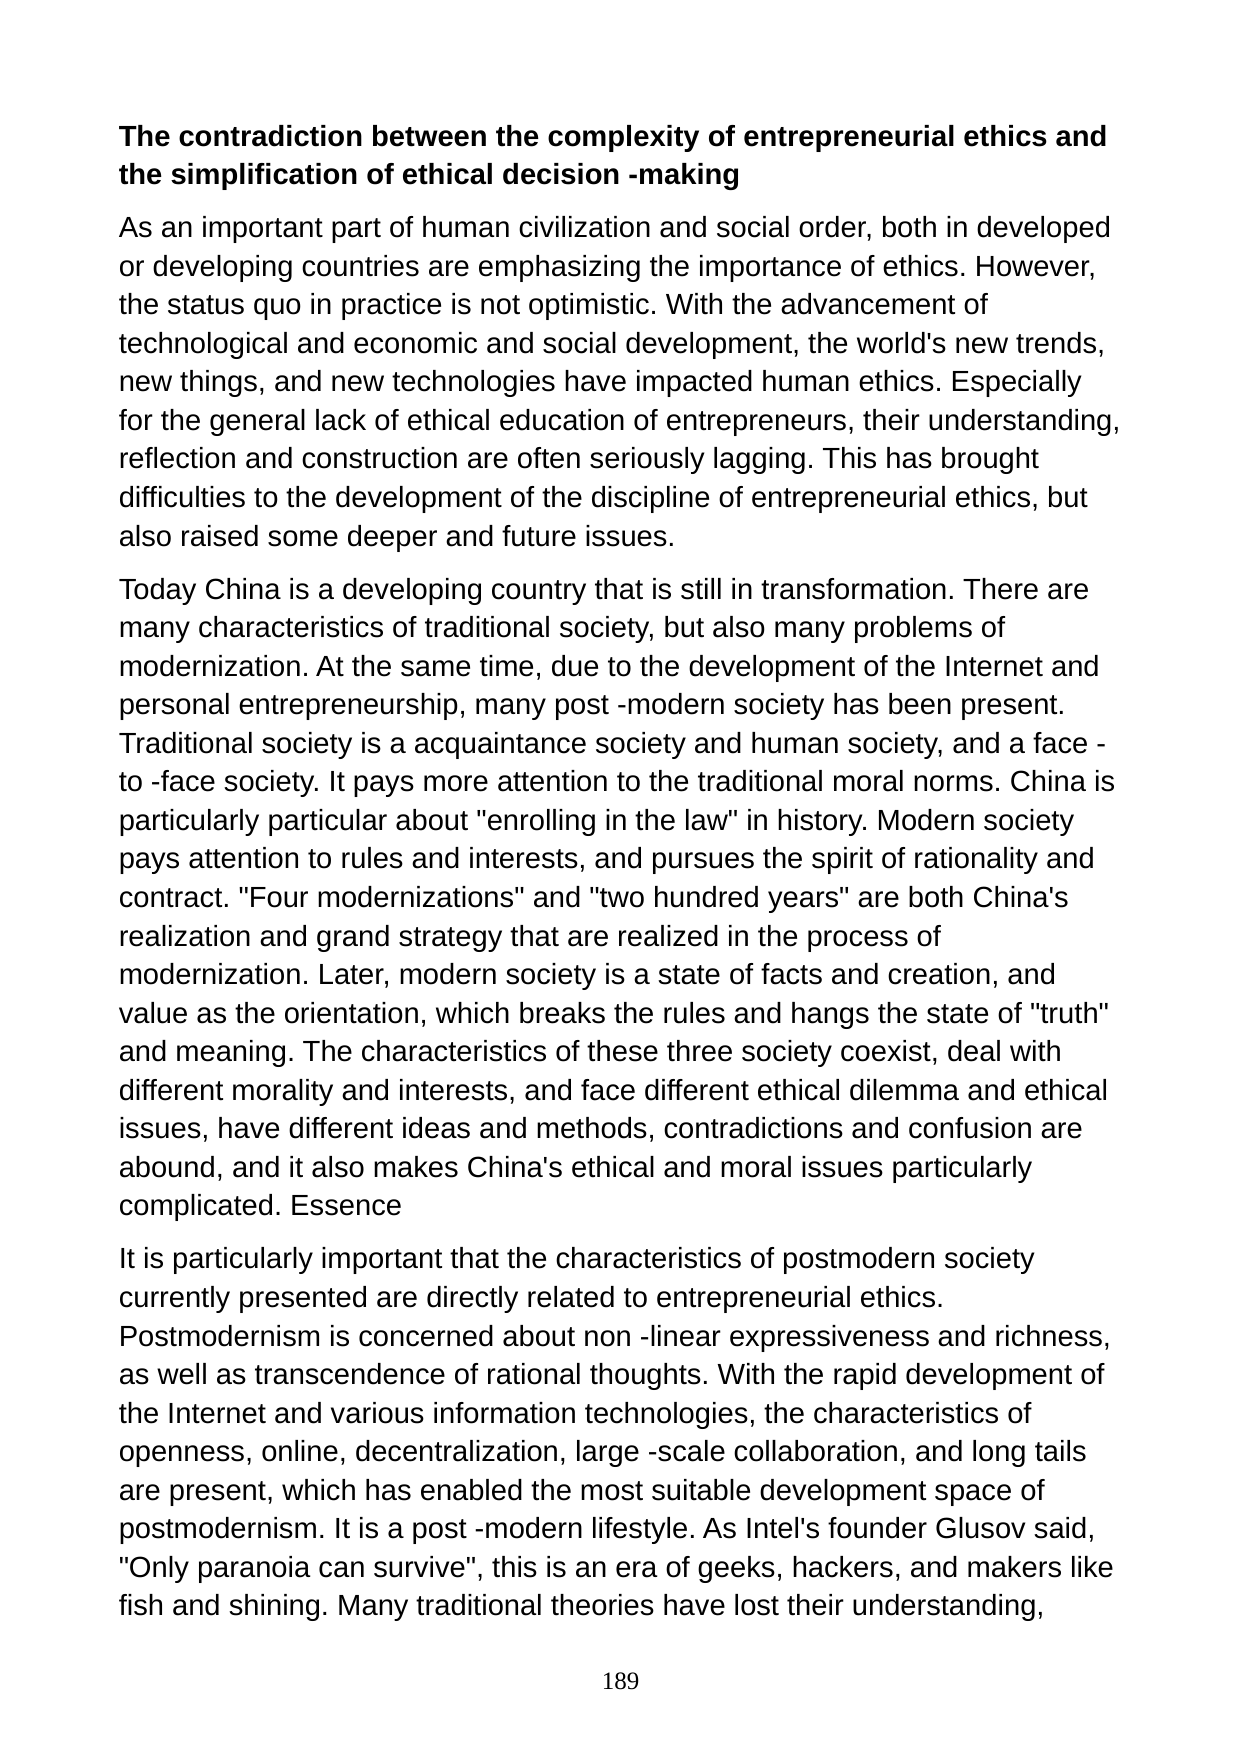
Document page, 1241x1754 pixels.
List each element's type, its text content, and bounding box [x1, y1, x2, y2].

text As an important part of human civilization and social order, both in developed or developing countries are emphasizing the importance of ethics. However, the status quo in practice is not optimistic. With the advancement of technological and economic and social development, the world's new trends, new things, and new technologies have impacted human ethics. Especially for the general lack of ethical education of entrepreneurs, their understanding, reflection and construction are often seriously lagging. This has brought difficulties to the development of the discipline of entrepreneurial ethics, but also raised some deeper and future issues. [118, 210, 1122, 552]
text The contradiction between the complexity of entrepreneurial ethics and the simplification of ethical decision -making [118, 118, 1122, 191]
text It is particularly important that the characteristics of postmodern society currently presented are directly related to entrepreneurial ethics. Postmodernism is concerned about non -linear expressiveness and richness, as well as transcendence of rational thoughts. With the rapid development of the Internet and various information technologies, the characteristics of openness, online, decentralization, large -scale collaboration, and long tails are present, which has enabled the most suitable development space of postmodernism. It is a post -modern lifestyle. As Intel's founder Glusov said, "Only paranoia can survive", this is an era of geeks, hackers, and makers like fish and shining. Many traditional theories have lost their understanding, [118, 1241, 1122, 1622]
text Today China is a developing country that is still in transformation. There are many characteristics of traditional society, but also many problems of modernization. At the same time, due to the development of the Internet and personal entrepreneurship, many post -modern society has been present. Traditional society is a acquaintance society and human society, and a face -to -face society. It pays more attention to the traditional moral norms. China is particularly particular about "enrolling in the law" in history. Modern society pays attention to rules and interests, and pursues the spirit of rationality and contract. "Four modernizations" and "two hundred years" are both China's realization and grand strategy that are realized in the process of modernization. Later, modern society is a state of facts and creation, and value as the orientation, which breaks the rules and hangs the state of "truth" and meaning. The characteristics of these three society coexist, deal with different morality and interests, and face different ethical dilemma and ethical issues, have different ideas and methods, contradictions and confusion are abound, and it also makes China's ethical and moral issues particularly complicated. Essence [118, 572, 1122, 1222]
